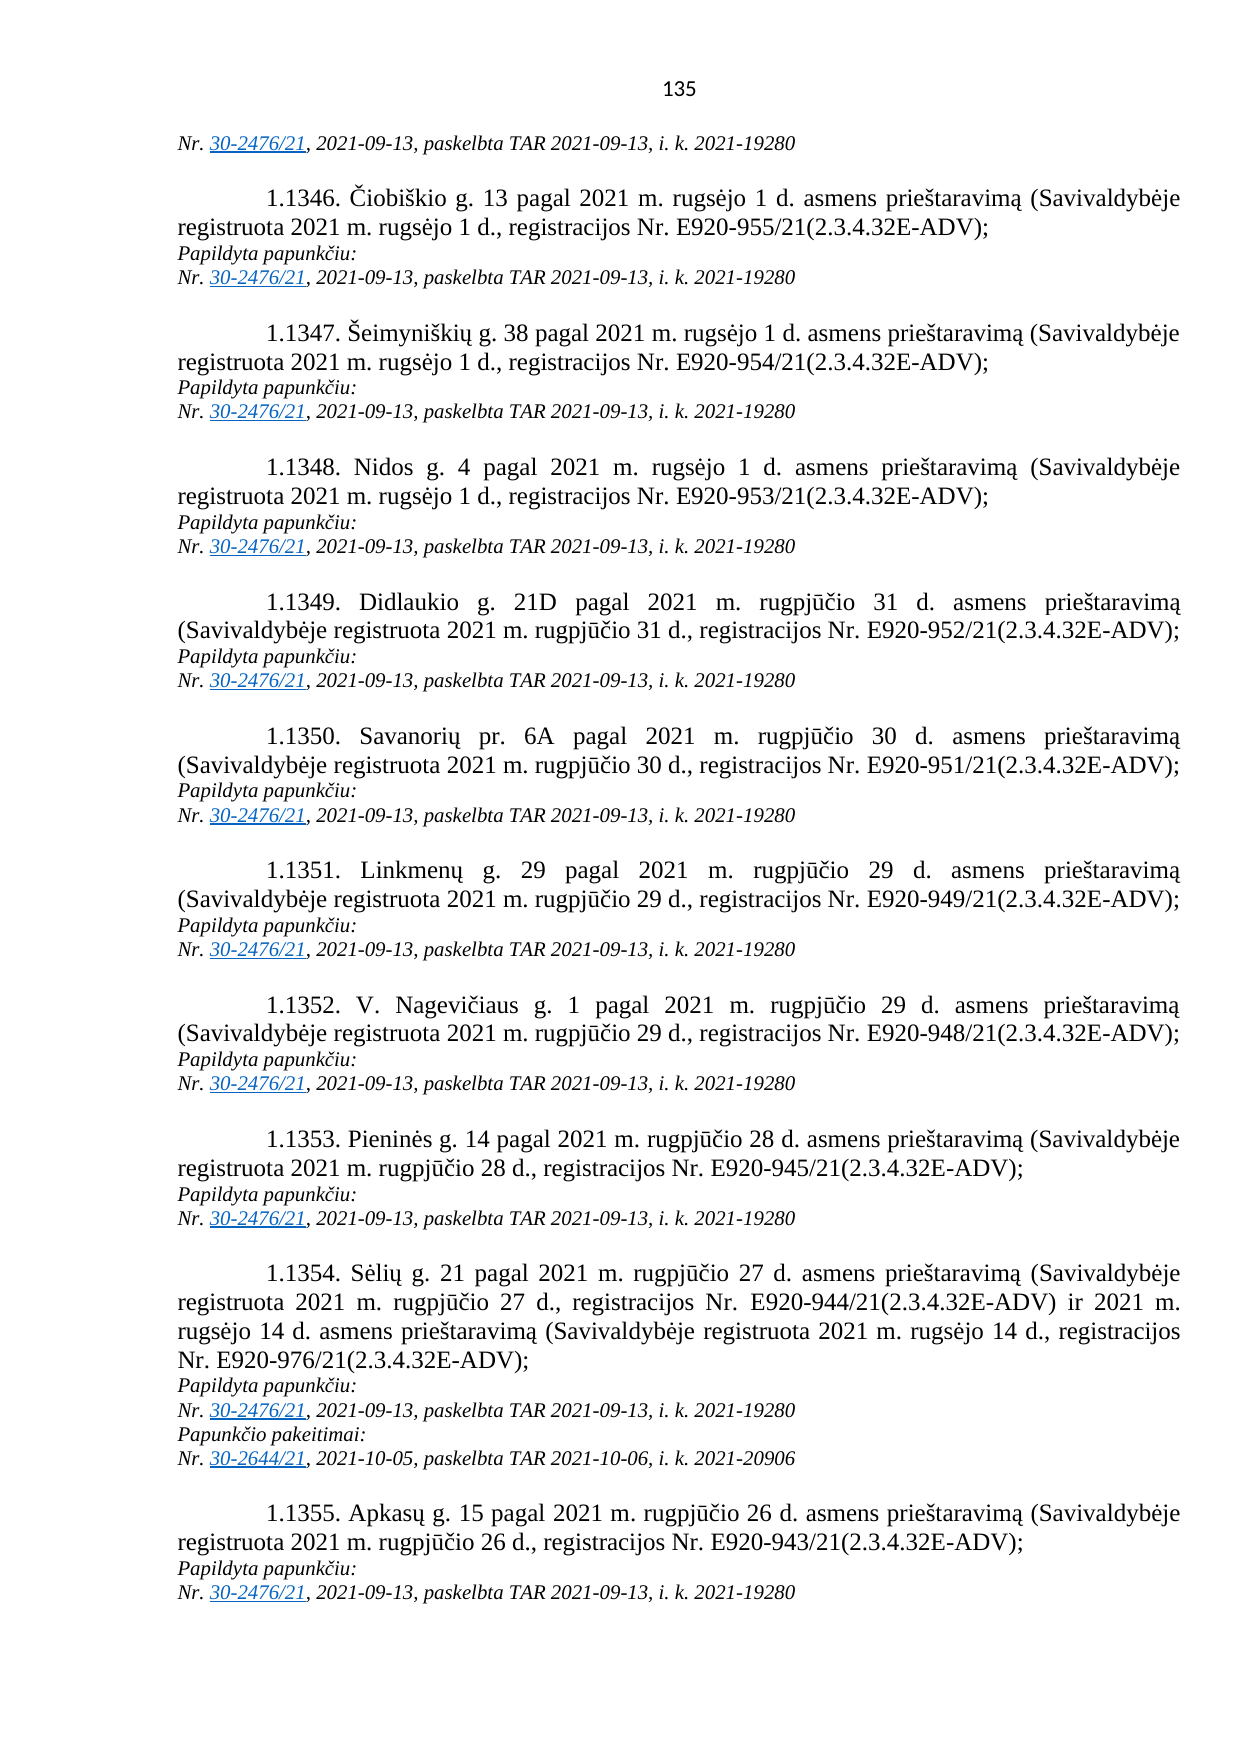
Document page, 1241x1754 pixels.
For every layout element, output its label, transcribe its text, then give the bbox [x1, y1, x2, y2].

text 1.1347. Šeimyniškių g. 38 pagal 2021 m. rugsėjo 1 d. asmens prieštaravimą (Savivaldybėje registruota 2021 m. rugsėjo 1 d., registracijos Nr. E920-954/21(2.3.4.32E-ADV); [177, 318, 1181, 375]
text Papildyta papunkčiu: [177, 913, 1181, 937]
text Nr. 30-2476/21, 2021-09-13, paskelbta TAR 2021-09-13, i. k. 2021-19280 [177, 1397, 1181, 1422]
text Papildyta papunkčiu: [177, 1047, 1181, 1071]
text Nr. 30-2476/21, 2021-09-13, paskelbta TAR 2021-09-13, i. k. 2021-19280 [177, 534, 1181, 558]
text Papunkčio pakeitimai: [177, 1422, 1181, 1446]
text Nr. 30-2476/21, 2021-09-13, paskelbta TAR 2021-09-13, i. k. 2021-19280 [177, 802, 1181, 827]
text 1.1346. Čiobiškio g. 13 pagal 2021 m. rugsėjo 1 d. asmens prieštaravimą (Savivaldybėje registruota 2021 m. rugsėjo 1 d., registracijos Nr. E920-955/21(2.3.4.32E-ADV); [177, 183, 1181, 241]
text Papildyta papunkčiu: [177, 1182, 1181, 1206]
text Papildyta papunkčiu: [177, 1556, 1181, 1580]
text Papildyta papunkčiu: [177, 778, 1181, 802]
text Papildyta papunkčiu: [177, 1373, 1181, 1397]
text 1.1351. Linkmenų g. 29 pagal 2021 m. rugpjūčio 29 d. asmens prieštaravimą (Savivaldybėje registruota 2021 m. rugpjūčio 29 d., registracijos Nr. E920-949/21(2.3.4.32E-ADV); [177, 855, 1181, 913]
text Nr. 30-2644/21, 2021-10-05, paskelbta TAR 2021-10-06, i. k. 2021-20906 [177, 1446, 1181, 1470]
text 1.1354. Sėlių g. 21 pagal 2021 m. rugpjūčio 27 d. asmens prieštaravimą (Savivaldybėje registruota 2021 m. rugpjūčio 27 d., registracijos Nr. E920-944/21(2.3.4.32E-ADV) ir 2021 m. rugsėjo 14 d. asmens prieštaravimą (Savivaldybėje registruota 2021 m. rugsėjo 14 d., registracijos Nr. E920-976/21(2.3.4.32E-ADV); [177, 1258, 1181, 1373]
text 1.1349. Didlaukio g. 21D pagal 2021 m. rugpjūčio 31 d. asmens prieštaravimą (Savivaldybėje registruota 2021 m. rugpjūčio 31 d., registracijos Nr. E920-952/21(2.3.4.32E-ADV); [177, 587, 1181, 644]
text 1.1353. Pieninės g. 14 pagal 2021 m. rugpjūčio 28 d. asmens prieštaravimą (Savivaldybėje registruota 2021 m. rugpjūčio 28 d., registracijos Nr. E920-945/21(2.3.4.32E-ADV); [177, 1124, 1181, 1182]
text Nr. 30-2476/21, 2021-09-13, paskelbta TAR 2021-09-13, i. k. 2021-19280 [177, 1580, 1181, 1604]
text Papildyta papunkčiu: [177, 241, 1181, 265]
text 1.1350. Savanorių pr. 6A pagal 2021 m. rugpjūčio 30 d. asmens prieštaravimą (Savivaldybėje registruota 2021 m. rugpjūčio 30 d., registracijos Nr. E920-951/21(2.3.4.32E-ADV); [177, 721, 1181, 778]
text Papildyta papunkčiu: [177, 644, 1181, 668]
text Nr. 30-2476/21, 2021-09-13, paskelbta TAR 2021-09-13, i. k. 2021-19280 [177, 1206, 1181, 1230]
text Nr. 30-2476/21, 2021-09-13, paskelbta TAR 2021-09-13, i. k. 2021-19280 [177, 937, 1181, 961]
text Papildyta papunkčiu: [177, 510, 1181, 534]
text Nr. 30-2476/21, 2021-09-13, paskelbta TAR 2021-09-13, i. k. 2021-19280 [177, 668, 1181, 692]
text 1.1348. Nidos g. 4 pagal 2021 m. rugsėjo 1 d. asmens prieštaravimą (Savivaldybėje registruota 2021 m. rugsėjo 1 d., registracijos Nr. E920-953/21(2.3.4.32E-ADV); [177, 452, 1181, 510]
text Nr. 30-2476/21, 2021-09-13, paskelbta TAR 2021-09-13, i. k. 2021-19280 [177, 399, 1181, 423]
text Nr. 30-2476/21, 2021-09-13, paskelbta TAR 2021-09-13, i. k. 2021-19280 [177, 131, 1181, 155]
text Nr. 30-2476/21, 2021-09-13, paskelbta TAR 2021-09-13, i. k. 2021-19280 [177, 1071, 1181, 1095]
text 1.1352. V. Nagevičiaus g. 1 pagal 2021 m. rugpjūčio 29 d. asmens prieštaravimą (Savivaldybėje registruota 2021 m. rugpjūčio 29 d., registracijos Nr. E920-948/21(2.3.4.32E-ADV); [177, 990, 1181, 1047]
text 1.1355. Apkasų g. 15 pagal 2021 m. rugpjūčio 26 d. asmens prieštaravimą (Savivaldybėje registruota 2021 m. rugpjūčio 26 d., registracijos Nr. E920-943/21(2.3.4.32E-ADV); [177, 1498, 1181, 1556]
text Nr. 30-2476/21, 2021-09-13, paskelbta TAR 2021-09-13, i. k. 2021-19280 [177, 265, 1181, 289]
text Papildyta papunkčiu: [177, 375, 1181, 399]
